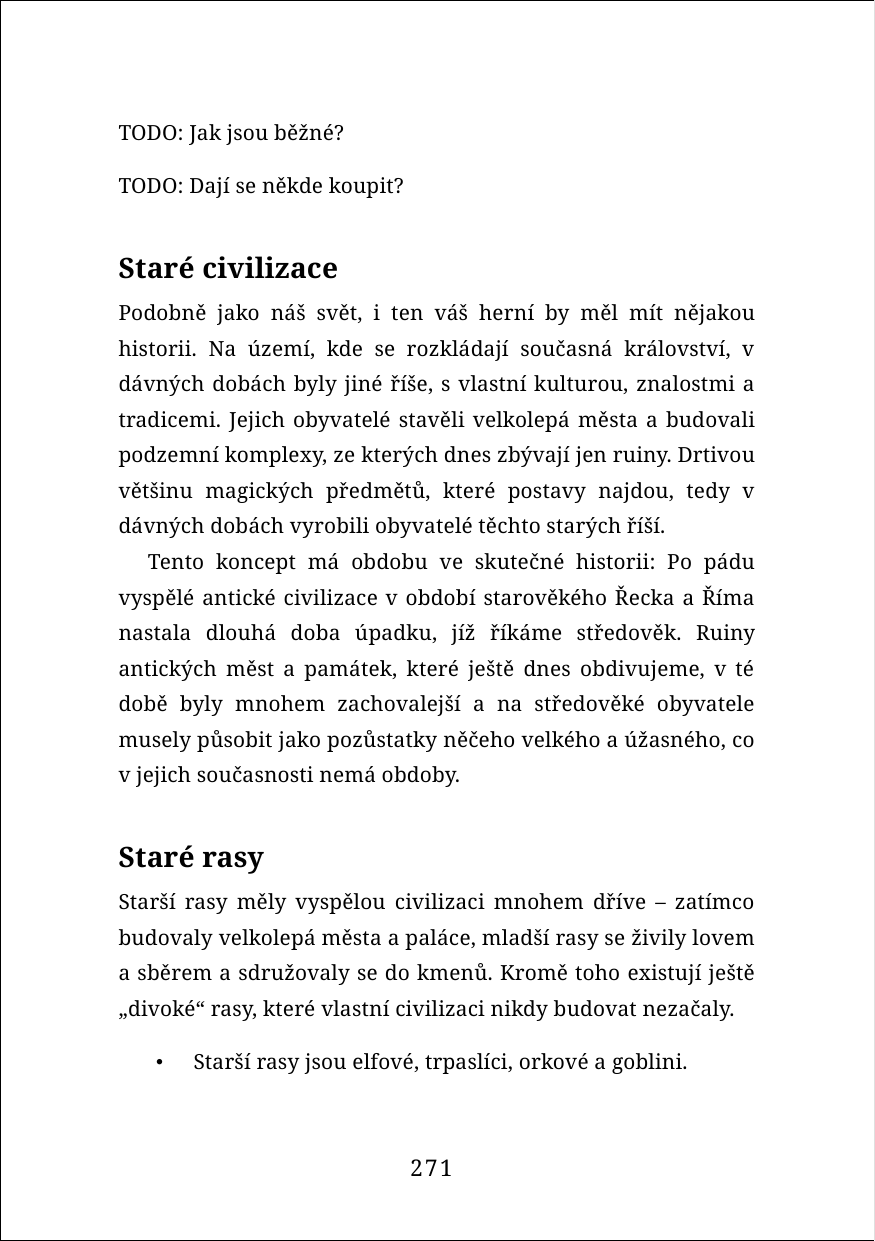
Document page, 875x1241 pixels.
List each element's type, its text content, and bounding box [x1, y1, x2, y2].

subtitle Staré rasy [118, 837, 756, 875]
text Starší rasy měly vyspělou civilizaci mnohem dříve – zatímco budovaly velkolepá města a paláce, mladší rasy se živily lovem a sběrem a sdružovaly se do kmenů. Kromě toho existují ještě „divoké“ rasy, které vlastní civilizaci nikdy budovat nezačaly. [118, 887, 756, 1022]
text TODO: Jak jsou běžné? [118, 118, 756, 147]
text TODO: Dají se někde koupit? [118, 171, 756, 200]
list Starší rasy jsou elfové, trpaslíci, orkové a goblini. [156, 1047, 756, 1075]
subtitle Staré civilizace [118, 248, 756, 287]
text Podobně jako náš svět, i ten váš herní by měl mít nějakou historii. Na území, kde se rozkládají současná království, v dávných dobách byly jiné říše, s vlastní kulturou, znalostmi a tradicemi. Jejich obyvatelé stavěli velkolepá města a budovali podzemní komplexy, ze kterých dnes zbývají jen ruiny. Drtivou většinu magických předmětů, které postavy najdou, tedy v dávných dobách vyrobili obyvatelé těchto starých říší. Tento koncept má obdobu ve skutečné historii: Po pádu vyspělé antické civilizace v období starověkého Řecka a Říma nastala dlouhá doba úpadku, jíž říkáme středověk. Ruiny antických měst a památek, které ještě dnes obdivujeme, v té době byly mnohem zachovalejší a na středověké obyvatele musely působit jako pozůstatky něčeho velkého a úžasného, co v jejich současnosti nemá obdoby. [118, 298, 756, 789]
